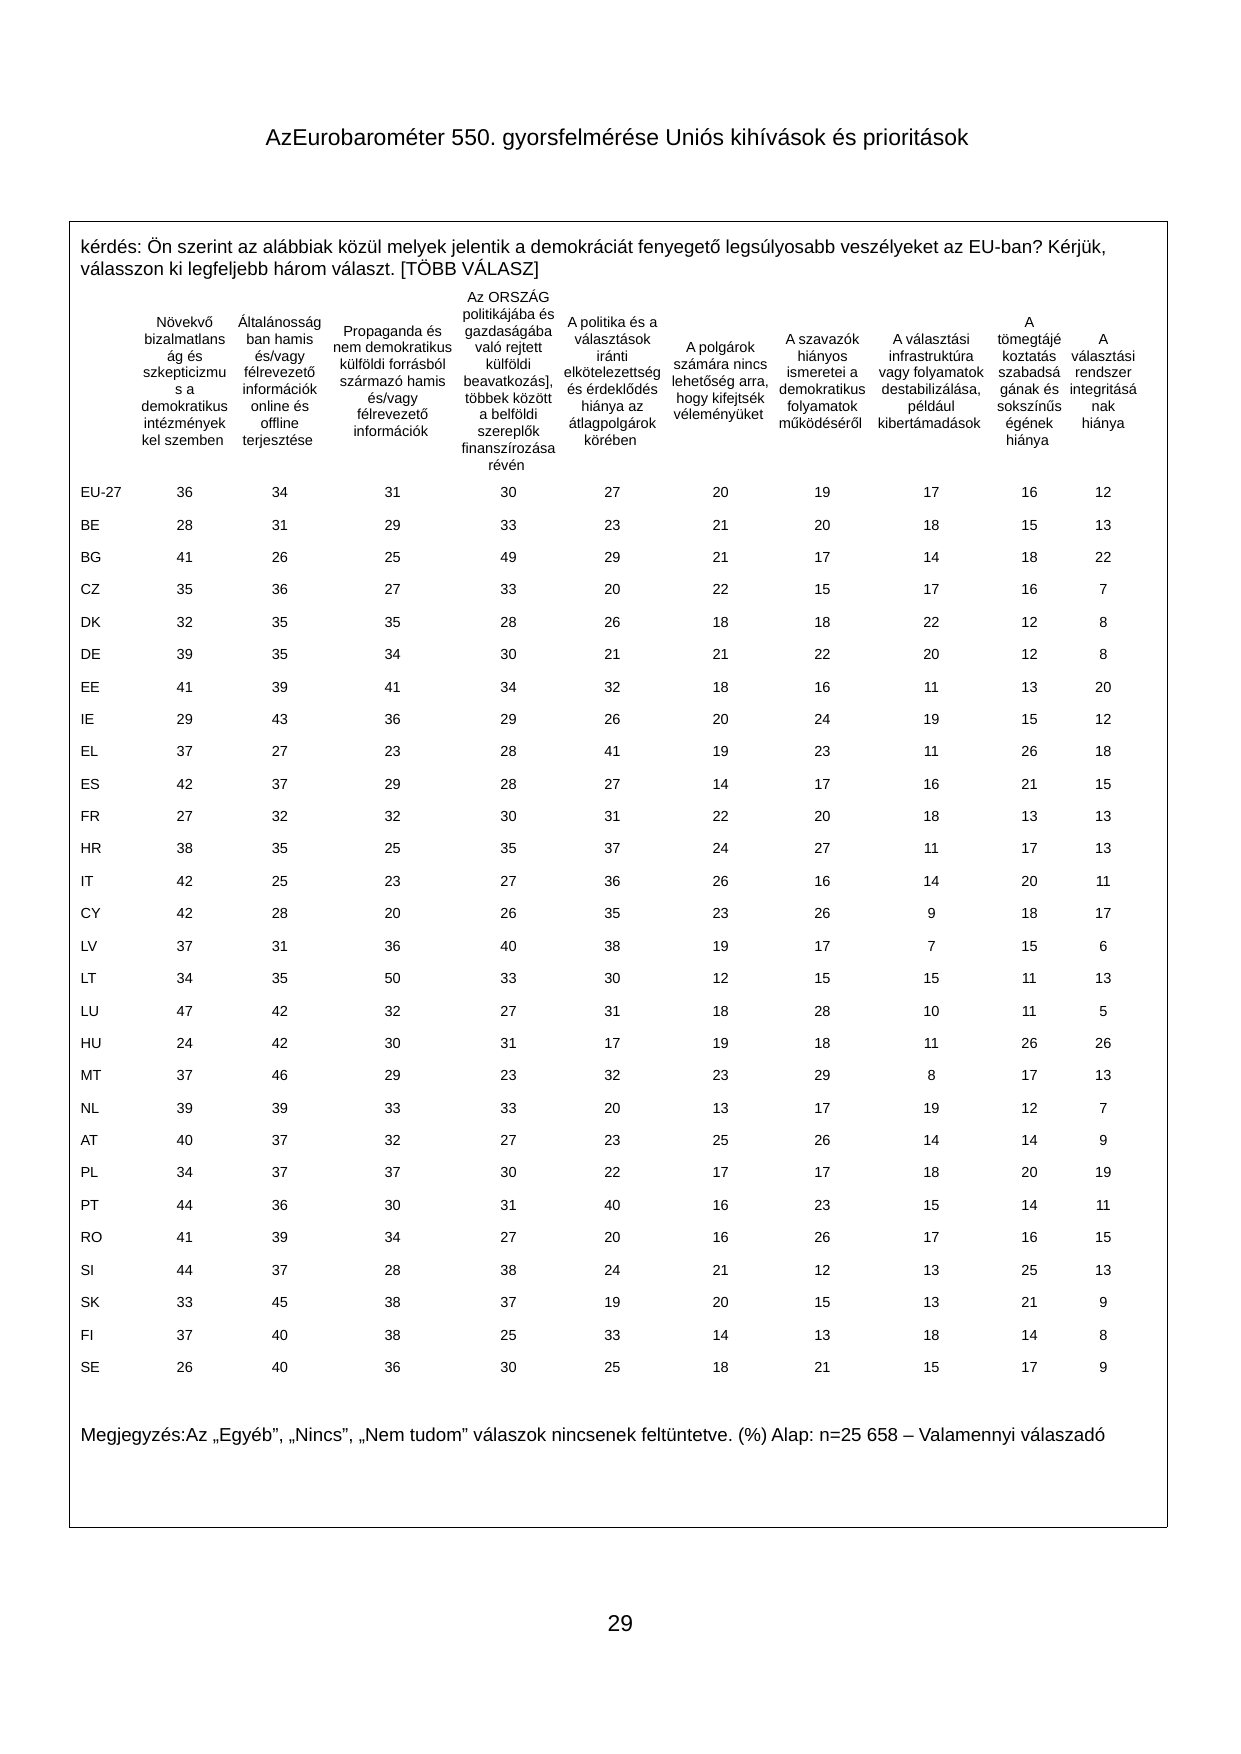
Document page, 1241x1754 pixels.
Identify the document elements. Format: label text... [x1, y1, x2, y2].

table_cell 40 [232, 1318, 327, 1351]
table_cell 38 [137, 833, 232, 865]
table_cell 19 [775, 476, 869, 508]
table_cell 40 [458, 930, 559, 962]
table_cell 33 [458, 962, 559, 994]
table_cell 41 [137, 670, 232, 703]
table_cell 17 [775, 1092, 869, 1124]
table_cell 25 [666, 1124, 775, 1156]
table_cell 26 [993, 735, 1066, 768]
table_cell 21 [666, 509, 775, 541]
table_cell 20 [666, 703, 775, 735]
table_cell 36 [137, 476, 232, 508]
table_cell 22 [666, 800, 775, 832]
table_cell 15 [1066, 768, 1141, 800]
table_cell 29 [328, 509, 458, 541]
table_cell PL [78, 1156, 129, 1189]
table_cell [130, 286, 137, 476]
table_cell 26 [232, 541, 327, 573]
table_cell 37 [232, 768, 327, 800]
table_cell 20 [328, 897, 458, 929]
table_cell 20 [666, 1286, 775, 1318]
table_cell 25 [559, 1351, 666, 1383]
table_cell 27 [232, 735, 327, 768]
table_cell 25 [232, 865, 327, 897]
table_cell DK [78, 606, 129, 638]
table_cell 26 [559, 703, 666, 735]
table_cell 42 [232, 1027, 327, 1059]
table_cell 31 [328, 476, 458, 508]
table_cell SK [78, 1286, 129, 1318]
table_cell 29 [559, 541, 666, 573]
table_cell 18 [775, 1027, 869, 1059]
table_cell 11 [1066, 865, 1141, 897]
table_cell 35 [232, 833, 327, 865]
table_cell 28 [775, 994, 869, 1027]
table_cell 35 [232, 638, 327, 670]
table_cell 19 [870, 1092, 993, 1124]
table_cell 27 [775, 833, 869, 865]
table_cell 30 [458, 1351, 559, 1383]
table_cell 20 [993, 865, 1066, 897]
table_cell 17 [993, 1059, 1066, 1092]
table_cell 12 [1066, 703, 1141, 735]
table_cell 35 [232, 962, 327, 994]
table_cell 33 [458, 509, 559, 541]
table_cell 36 [232, 573, 327, 606]
table_cell 22 [559, 1156, 666, 1189]
table_cell 17 [870, 573, 993, 606]
table_cell 36 [559, 865, 666, 897]
table_cell Általánosságban hamis és/vagy félrevezető információk online és offline terjesztése [232, 286, 327, 476]
table_cell 23 [559, 509, 666, 541]
table_cell 18 [870, 800, 993, 832]
table_cell 11 [870, 670, 993, 703]
table_cell 28 [232, 897, 327, 929]
table_cell 45 [232, 1286, 327, 1318]
table_cell FR [78, 800, 129, 832]
table_cell [130, 1092, 137, 1124]
table_cell 29 [137, 703, 232, 735]
table_cell 22 [870, 606, 993, 638]
table_cell 17 [870, 1221, 993, 1253]
table_cell 18 [666, 670, 775, 703]
table_cell 12 [993, 1092, 1066, 1124]
table_cell 26 [559, 606, 666, 638]
table_cell 26 [458, 897, 559, 929]
table_cell LV [78, 930, 129, 962]
table_cell 8 [870, 1059, 993, 1092]
table_cell 20 [775, 509, 869, 541]
table_cell [130, 897, 137, 929]
table_cell 37 [232, 1254, 327, 1286]
table_cell LU [78, 994, 129, 1027]
table_cell 33 [559, 1318, 666, 1351]
table_cell [130, 833, 137, 865]
table_cell 34 [137, 1156, 232, 1189]
table_cell 9 [870, 897, 993, 929]
table_cell 44 [137, 1189, 232, 1221]
table_cell 14 [870, 865, 993, 897]
table_cell IT [78, 865, 129, 897]
table_cell 15 [870, 1351, 993, 1383]
table_cell [130, 994, 137, 1027]
table_cell 11 [993, 962, 1066, 994]
table_cell 47 [137, 994, 232, 1027]
table_cell 21 [775, 1351, 869, 1383]
table_cell 8 [1066, 1318, 1141, 1351]
table_cell 20 [666, 476, 775, 508]
table_cell 13 [1066, 962, 1141, 994]
table_cell NL [78, 1092, 129, 1124]
table_cell 39 [232, 670, 327, 703]
table_cell 21 [666, 638, 775, 670]
table_cell 30 [328, 1189, 458, 1221]
table_cell PT [78, 1189, 129, 1221]
table_cell 33 [458, 573, 559, 606]
table_cell 20 [993, 1156, 1066, 1189]
table_cell 20 [559, 1092, 666, 1124]
table_cell 49 [458, 541, 559, 573]
table_cell 16 [775, 865, 869, 897]
table_cell 29 [775, 1059, 869, 1092]
table_cell 37 [328, 1156, 458, 1189]
table_cell 30 [328, 1027, 458, 1059]
table_cell [130, 1027, 137, 1059]
table_cell 42 [137, 865, 232, 897]
table_cell [130, 1254, 137, 1286]
table_cell 30 [458, 476, 559, 508]
table_cell 40 [559, 1189, 666, 1221]
table_cell 31 [232, 930, 327, 962]
table_cell 16 [870, 768, 993, 800]
table_cell 14 [993, 1318, 1066, 1351]
table_cell ES [78, 768, 129, 800]
table_cell 23 [328, 735, 458, 768]
table_cell 27 [559, 768, 666, 800]
table_cell CY [78, 897, 129, 929]
table_cell 18 [1066, 735, 1141, 768]
table_cell 32 [232, 800, 327, 832]
table_cell 20 [559, 573, 666, 606]
table_cell 38 [328, 1318, 458, 1351]
table_cell 36 [328, 1351, 458, 1383]
table_cell 14 [993, 1189, 1066, 1221]
table_cell Növekvő bizalmatlanság és szkepticizmus a demokratikus intézményekkel szemben [137, 286, 232, 476]
table_cell 30 [458, 1156, 559, 1189]
table_cell 33 [137, 1286, 232, 1318]
table_cell CZ [78, 573, 129, 606]
table_cell 9 [1066, 1351, 1141, 1383]
table_cell 22 [666, 573, 775, 606]
table_cell [130, 1189, 137, 1221]
table_cell 16 [666, 1221, 775, 1253]
table_cell 17 [775, 541, 869, 573]
table_cell 11 [993, 994, 1066, 1027]
table_cell 15 [1066, 1221, 1141, 1253]
table_cell 13 [993, 800, 1066, 832]
table_cell 38 [559, 930, 666, 962]
table_cell 13 [1066, 509, 1141, 541]
table_cell [130, 606, 137, 638]
table_cell 8 [1066, 638, 1141, 670]
table_cell [130, 573, 137, 606]
table_cell 32 [559, 1059, 666, 1092]
table_cell 34 [328, 1221, 458, 1253]
table_cell 7 [870, 930, 993, 962]
table_cell 36 [232, 1189, 327, 1221]
table_cell 21 [559, 638, 666, 670]
table_cell 21 [993, 768, 1066, 800]
table_cell 18 [666, 606, 775, 638]
table_cell 17 [870, 476, 993, 508]
table_cell 40 [232, 1351, 327, 1383]
table_cell 41 [559, 735, 666, 768]
table_cell 14 [870, 541, 993, 573]
table_cell HR [78, 833, 129, 865]
table_cell 31 [232, 509, 327, 541]
table_cell 37 [232, 1124, 327, 1156]
table_cell 33 [458, 1092, 559, 1124]
table_cell 17 [559, 1027, 666, 1059]
table_cell A választási rendszer integritásának hiánya [1066, 286, 1141, 476]
table_cell 42 [137, 897, 232, 929]
table_cell 19 [666, 735, 775, 768]
table_cell 17 [1066, 897, 1141, 929]
table_cell 16 [993, 1221, 1066, 1253]
table_cell 25 [328, 833, 458, 865]
table_cell 25 [328, 541, 458, 573]
table_cell 7 [1066, 573, 1141, 606]
table_cell EE [78, 670, 129, 703]
table_cell 18 [993, 897, 1066, 929]
table_cell 30 [458, 800, 559, 832]
table_cell 35 [328, 606, 458, 638]
table_cell 22 [1066, 541, 1141, 573]
table_cell 31 [458, 1189, 559, 1221]
table_cell 11 [870, 833, 993, 865]
table_cell 9 [1066, 1286, 1141, 1318]
table_cell 11 [870, 1027, 993, 1059]
table_cell 16 [993, 476, 1066, 508]
table_cell 19 [870, 703, 993, 735]
table_cell 15 [870, 1189, 993, 1221]
table_cell 12 [775, 1254, 869, 1286]
table_cell BE [78, 509, 129, 541]
table_cell Propaganda és nem demokratikus külföldi forrásból származó hamis és/vagy félrevezető információk [328, 286, 458, 476]
table_cell 23 [666, 1059, 775, 1092]
table_cell 27 [458, 994, 559, 1027]
table_cell 14 [993, 1124, 1066, 1156]
table_cell 30 [559, 962, 666, 994]
table_cell 13 [775, 1318, 869, 1351]
table_cell 26 [775, 897, 869, 929]
table_cell 12 [1066, 476, 1141, 508]
table_cell 35 [232, 606, 327, 638]
table_cell SI [78, 1254, 129, 1286]
table_cell 30 [458, 638, 559, 670]
table_cell 23 [328, 865, 458, 897]
table_cell 27 [559, 476, 666, 508]
table_cell 18 [775, 606, 869, 638]
table_cell 28 [458, 735, 559, 768]
table_cell 15 [775, 1286, 869, 1318]
table_cell 13 [1066, 1254, 1141, 1286]
table_cell IE [78, 703, 129, 735]
table_cell 35 [559, 897, 666, 929]
table_cell 18 [870, 1156, 993, 1189]
table_cell 37 [137, 930, 232, 962]
table_cell 43 [232, 703, 327, 735]
table_cell 32 [328, 1124, 458, 1156]
table_cell 37 [559, 833, 666, 865]
table_cell 37 [137, 735, 232, 768]
table_cell 12 [993, 638, 1066, 670]
table_cell [130, 1286, 137, 1318]
table_cell [130, 476, 137, 508]
table_cell 32 [559, 670, 666, 703]
table_cell 37 [137, 1059, 232, 1092]
table_cell 16 [775, 670, 869, 703]
table_cell 25 [993, 1254, 1066, 1286]
table_cell 18 [993, 541, 1066, 573]
table_cell Megjegyzés:Az „Egyéb”, „Nincs”, „Nem tudom” válaszok nincsenek feltüntetve. (%) Alap: n=25 658 – Valamennyi válaszadó [78, 1383, 1141, 1486]
table_cell [78, 286, 129, 476]
table_cell 17 [666, 1156, 775, 1189]
table_cell 27 [328, 573, 458, 606]
table_cell 23 [775, 735, 869, 768]
table_cell 42 [232, 994, 327, 1027]
table_cell A polgárok számára nincs lehetőség arra, hogy kifejtsék véleményüket [666, 286, 775, 476]
table_cell [130, 1221, 137, 1253]
table_cell 12 [666, 962, 775, 994]
table_cell 23 [559, 1124, 666, 1156]
table_cell 21 [666, 541, 775, 573]
table_cell 14 [870, 1124, 993, 1156]
table_cell 37 [458, 1286, 559, 1318]
table_cell 20 [870, 638, 993, 670]
table_cell 32 [328, 994, 458, 1027]
table_cell 19 [666, 930, 775, 962]
table_cell 29 [328, 1059, 458, 1092]
table_cell 25 [458, 1318, 559, 1351]
table_cell BG [78, 541, 129, 573]
table_cell 37 [137, 1318, 232, 1351]
table_cell 31 [559, 994, 666, 1027]
table_cell 20 [775, 800, 869, 832]
table_cell 34 [137, 962, 232, 994]
table_cell [130, 930, 137, 962]
table_cell 26 [775, 1124, 869, 1156]
table_cell 27 [458, 1221, 559, 1253]
table_cell 14 [666, 768, 775, 800]
table_cell 13 [1066, 800, 1141, 832]
table_header kérdés: Ön szerint az alábbiak közül melyek jelentik a demokráciát fenyegető legsúlyosabb veszélyeket az EU-ban? Kérjük, válasszon ki legfeljebb három választ. [TÖBB VÁLASZ] [78, 230, 1141, 286]
table_cell 24 [775, 703, 869, 735]
table_cell 10 [870, 994, 993, 1027]
table_cell 27 [458, 865, 559, 897]
table_cell 34 [232, 476, 327, 508]
table_cell 46 [232, 1059, 327, 1092]
table_cell [130, 541, 137, 573]
table_cell 34 [328, 638, 458, 670]
table_cell 32 [328, 800, 458, 832]
table_cell 14 [666, 1318, 775, 1351]
table_cell 19 [559, 1286, 666, 1318]
table_cell [130, 1124, 137, 1156]
table_cell 26 [993, 1027, 1066, 1059]
table_cell 31 [458, 1027, 559, 1059]
table_cell 28 [458, 768, 559, 800]
table_cell 39 [137, 1092, 232, 1124]
table_cell 9 [1066, 1124, 1141, 1156]
table_cell A választási infrastruktúra vagy folyamatok destabilizálása, például kibertámadások [870, 286, 993, 476]
table_cell 28 [137, 509, 232, 541]
table_cell 42 [137, 768, 232, 800]
table_cell 41 [328, 670, 458, 703]
table_cell 26 [137, 1351, 232, 1383]
table_cell 27 [458, 1124, 559, 1156]
table_cell 24 [559, 1254, 666, 1286]
table_cell DE [78, 638, 129, 670]
table_cell 23 [666, 897, 775, 929]
table_cell 22 [775, 638, 869, 670]
table_cell 18 [870, 1318, 993, 1351]
table_cell 11 [1066, 1189, 1141, 1221]
table_cell 39 [232, 1221, 327, 1253]
table_cell 34 [458, 670, 559, 703]
table_cell 15 [993, 930, 1066, 962]
table_cell Az ORSZÁG politikájába és gazdaságába való rejtett külföldi beavatkozás], többek között a belföldi szereplők finanszírozása révén [458, 286, 559, 476]
table_cell 8 [1066, 606, 1141, 638]
table_cell 13 [870, 1254, 993, 1286]
table_cell 18 [666, 1351, 775, 1383]
table_cell 24 [137, 1027, 232, 1059]
table_cell 17 [775, 1156, 869, 1189]
table_cell [130, 735, 137, 768]
table_cell 40 [137, 1124, 232, 1156]
table_cell 26 [666, 865, 775, 897]
table_cell 41 [137, 1221, 232, 1253]
table_cell 28 [458, 606, 559, 638]
table_cell 35 [137, 573, 232, 606]
table_cell LT [78, 962, 129, 994]
table_cell 15 [775, 962, 869, 994]
table_cell 16 [666, 1189, 775, 1221]
table_cell 50 [328, 962, 458, 994]
table_cell 20 [559, 1221, 666, 1253]
table_cell FI [78, 1318, 129, 1351]
table_cell 44 [137, 1254, 232, 1286]
table_cell A tömegtájékoztatás szabadságának és sokszínűségének hiánya [993, 286, 1066, 476]
table_cell 13 [666, 1092, 775, 1124]
table_cell 36 [328, 703, 458, 735]
table_cell A politika és a választások iránti elkötelezettség és érdeklődés hiánya az átlagpolgárok körében [559, 286, 666, 476]
table_cell 13 [1066, 1059, 1141, 1092]
table_cell 35 [458, 833, 559, 865]
table_cell 39 [232, 1092, 327, 1124]
table_cell 38 [458, 1254, 559, 1286]
table_cell 39 [137, 638, 232, 670]
table_cell 15 [870, 962, 993, 994]
table_cell 20 [1066, 670, 1141, 703]
table_cell 6 [1066, 930, 1141, 962]
table_cell 13 [993, 670, 1066, 703]
table_cell 17 [993, 1351, 1066, 1383]
table_cell 21 [666, 1254, 775, 1286]
table_cell [130, 670, 137, 703]
table_cell 12 [993, 606, 1066, 638]
table_cell 13 [870, 1286, 993, 1318]
table_cell [130, 1318, 137, 1351]
table_cell 18 [870, 509, 993, 541]
table_cell 29 [328, 768, 458, 800]
table_cell AT [78, 1124, 129, 1156]
table_cell 29 [458, 703, 559, 735]
table_cell MT [78, 1059, 129, 1092]
table_cell 13 [1066, 833, 1141, 865]
table_cell 16 [993, 573, 1066, 606]
table_cell EU-27 [78, 476, 129, 508]
table_cell 32 [137, 606, 232, 638]
table_cell 27 [137, 800, 232, 832]
table_cell 11 [870, 735, 993, 768]
table_cell 38 [328, 1286, 458, 1318]
table_cell 41 [137, 541, 232, 573]
table_cell 19 [1066, 1156, 1141, 1189]
table_cell [130, 638, 137, 670]
table_cell [130, 703, 137, 735]
table_cell SE [78, 1351, 129, 1383]
table_cell 15 [775, 573, 869, 606]
table_cell 19 [666, 1027, 775, 1059]
table_cell [130, 1156, 137, 1189]
table_cell 28 [328, 1254, 458, 1286]
table_cell [130, 962, 137, 994]
table_cell 37 [232, 1156, 327, 1189]
table_cell [130, 1059, 137, 1092]
table_cell 17 [993, 833, 1066, 865]
table_cell 23 [458, 1059, 559, 1092]
table_cell 5 [1066, 994, 1141, 1027]
table_cell [130, 509, 137, 541]
table_cell [130, 1351, 137, 1383]
table_cell A szavazók hiányos ismeretei a demokratikus folyamatok működéséről [775, 286, 869, 476]
table_cell 31 [559, 800, 666, 832]
table_cell 24 [666, 833, 775, 865]
table_cell 18 [666, 994, 775, 1027]
table_cell 26 [1066, 1027, 1141, 1059]
table_cell 23 [775, 1189, 869, 1221]
table_cell 15 [993, 509, 1066, 541]
table_cell HU [78, 1027, 129, 1059]
table_cell [130, 800, 137, 832]
table_cell 26 [775, 1221, 869, 1253]
table_cell 7 [1066, 1092, 1141, 1124]
table_cell EL [78, 735, 129, 768]
table_cell 36 [328, 930, 458, 962]
table_cell 17 [775, 930, 869, 962]
table_cell [130, 865, 137, 897]
table_cell 33 [328, 1092, 458, 1124]
table_cell RO [78, 1221, 129, 1253]
table_cell 21 [993, 1286, 1066, 1318]
table_cell 17 [775, 768, 869, 800]
table_cell [130, 768, 137, 800]
table_cell 15 [993, 703, 1066, 735]
